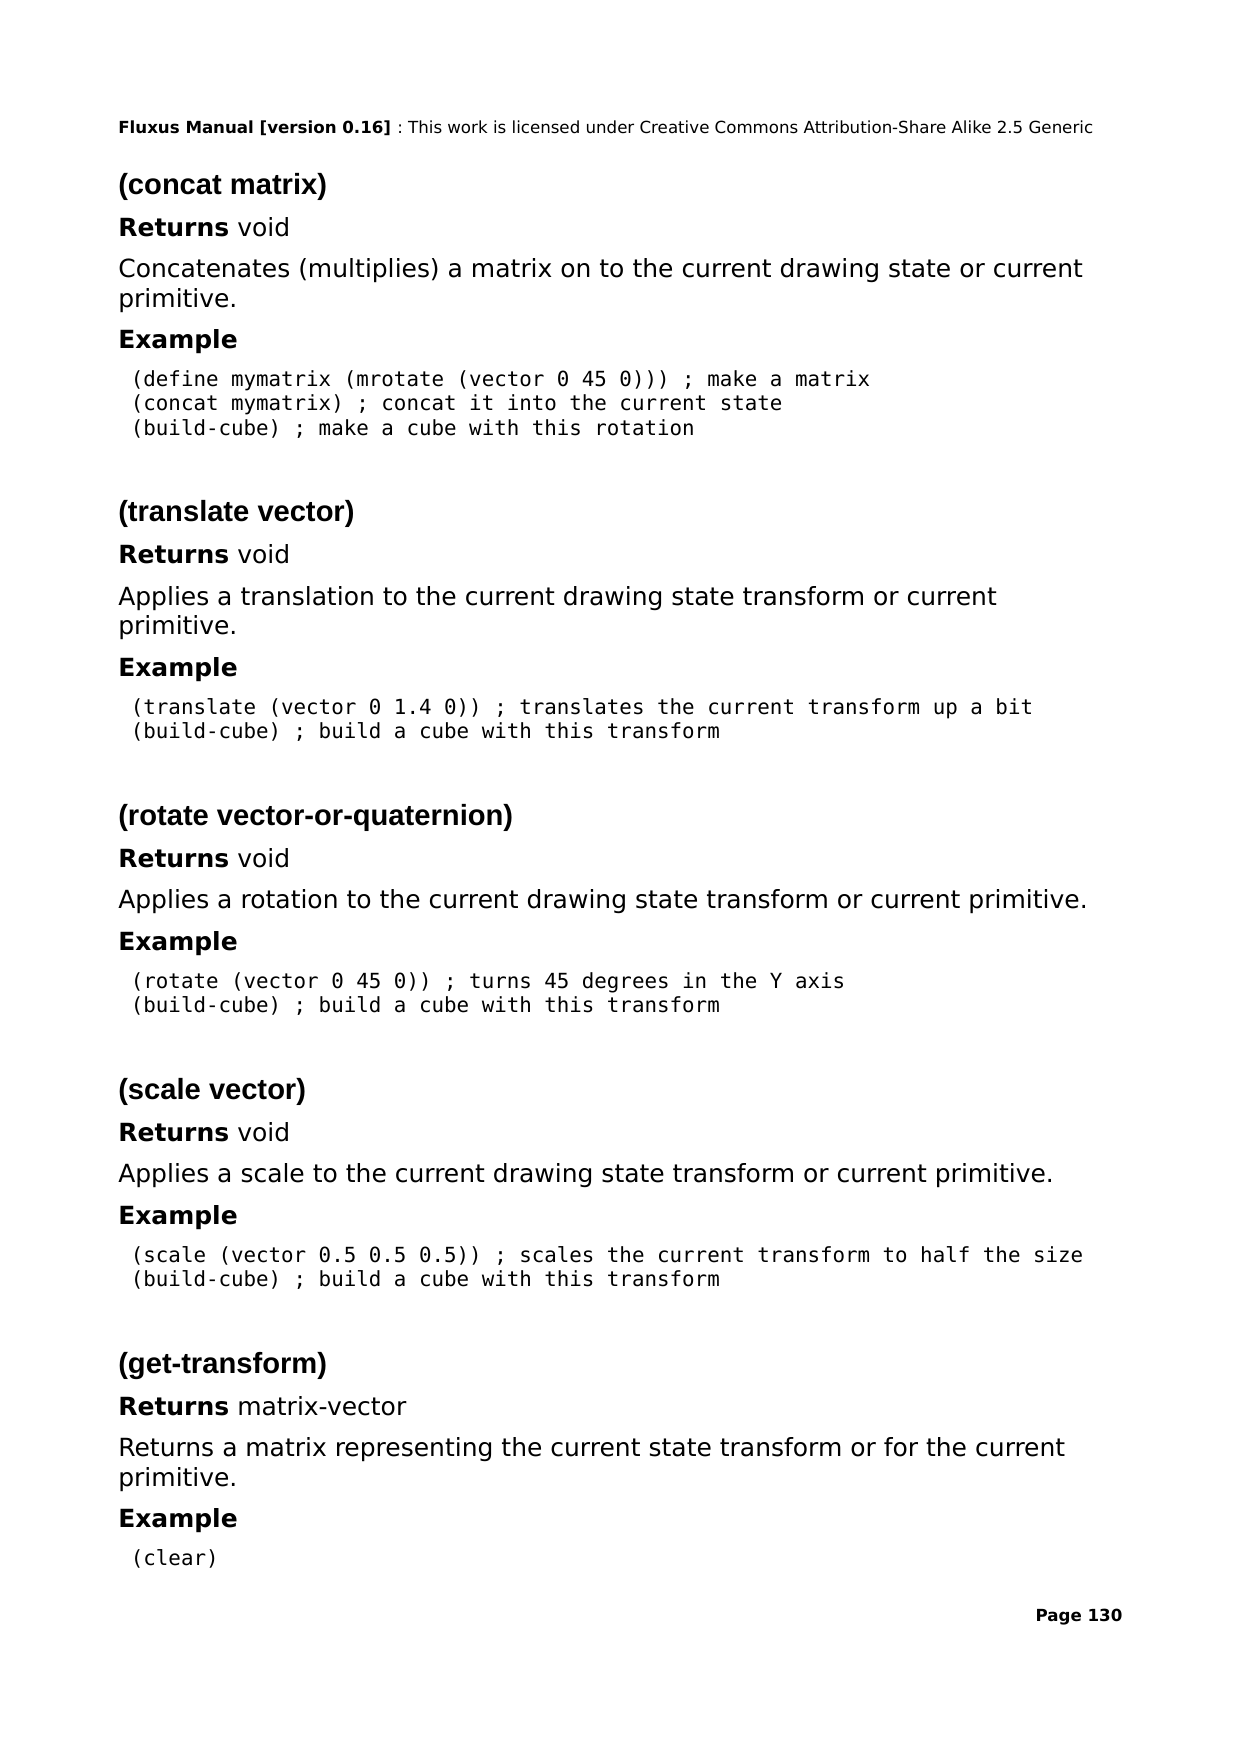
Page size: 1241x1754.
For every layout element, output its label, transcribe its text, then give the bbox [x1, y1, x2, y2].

text Returns void [118, 213, 1122, 242]
text (build-cube) ; make a cube with this rotation [118, 416, 1122, 440]
text (build-cube) ; build a cube with this transform [118, 993, 1122, 1017]
text Returns void [118, 1118, 1122, 1147]
text Example [118, 653, 1122, 682]
text (define mymatrix (mrotate (vector 0 45 0))) ; make a matrix [118, 367, 1122, 391]
text (scale (vector 0.5 0.5 0.5)) ; scales the current transform to half the size [118, 1243, 1122, 1267]
text Applies a translation to the current drawing state transform or current primitive. [118, 582, 1122, 641]
text (clear) [118, 1546, 1122, 1570]
subtitle (get-transform) [118, 1346, 1122, 1379]
subtitle (rotate vector-or-quaternion) [118, 798, 1122, 831]
text Example [118, 927, 1122, 956]
subtitle (scale vector) [118, 1072, 1122, 1105]
text Returns void [118, 541, 1122, 570]
text Returns a matrix representing the current state transform or for the current primitive. [118, 1433, 1122, 1492]
text Applies a rotation to the current drawing state transform or current primitive. [118, 885, 1122, 914]
text (concat mymatrix) ; concat it into the current state [118, 391, 1122, 416]
text Applies a scale to the current drawing state transform or current primitive. [118, 1159, 1122, 1189]
text Returns void [118, 844, 1122, 873]
text Concatenates (multiplies) a matrix on to the current drawing state or current primitive. [118, 255, 1122, 313]
text (rotate (vector 0 45 0)) ; turns 45 degrees in the Y axis [118, 969, 1122, 993]
text Example [118, 1201, 1122, 1230]
text (build-cube) ; build a cube with this transform [118, 719, 1122, 743]
text (translate (vector 0 1.4 0)) ; translates the current transform up a bit [118, 695, 1122, 719]
text Returns matrix-vector [118, 1392, 1122, 1421]
subtitle (concat matrix) [118, 167, 1122, 201]
text Example [118, 1504, 1122, 1533]
text (build-cube) ; build a cube with this transform [118, 1267, 1122, 1291]
subtitle (translate vector) [118, 494, 1122, 528]
text Example [118, 326, 1122, 355]
